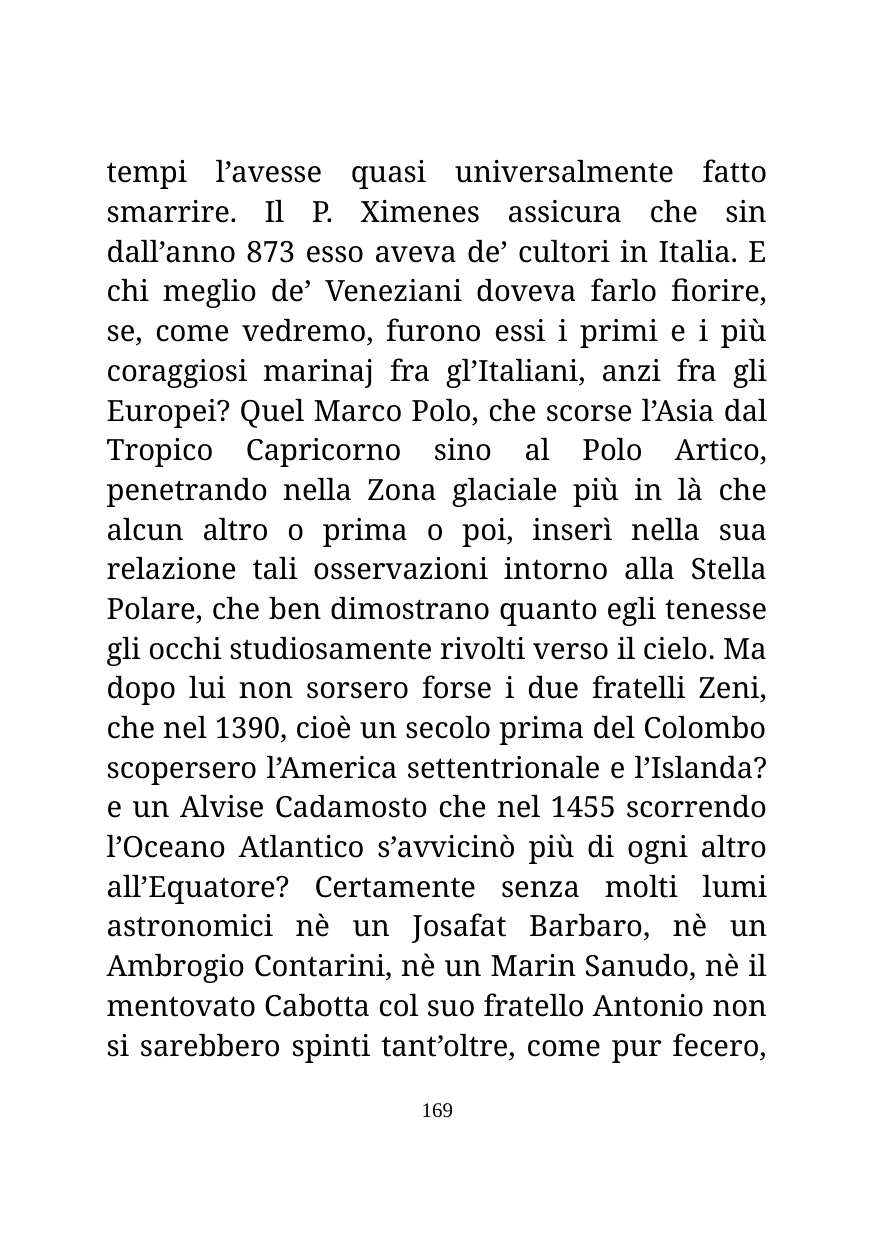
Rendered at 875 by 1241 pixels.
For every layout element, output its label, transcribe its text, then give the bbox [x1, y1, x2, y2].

text tempi l’avesse quasi universalmente fatto smarrire. Il P. Ximenes assicura che sin dall’anno 873 esso aveva de’ cultori in Italia. E chi meglio de’ Veneziani doveva farlo fiorire, se, come vedremo, furono essi i primi e i più coraggiosi marinaj fra gl’Italiani, anzi fra gli Europei? Quel Marco Polo, che scorse l’Asia dal Tropico Capricorno sino al Polo Artico, penetrando nella Zona glaciale più in là che alcun altro o prima o poi, inserì nella sua relazione tali osservazioni intorno alla Stella Polare, che ben dimostrano quanto egli tenesse gli occhi studiosamente rivolti verso il cielo. Ma dopo lui non sorsero forse i due fratelli Zeni, che nel 1390, cioè un secolo prima del Colombo scopersero l’America settentrionale e l’Islanda? e un Alvise Cadamosto che nel 1455 scorrendo l’Oceano Atlantico s’avvicinò più di ogni altro all’Equatore? Certamente senza molti lumi astronomici nè un Josafat Barbaro, nè un Ambrogio Contarini, nè un Marin Sanudo, nè il mentovato Cabotta col suo fratello Antonio non si sarebbero spinti tant’oltre, come pur fecero, [106, 152, 768, 1064]
